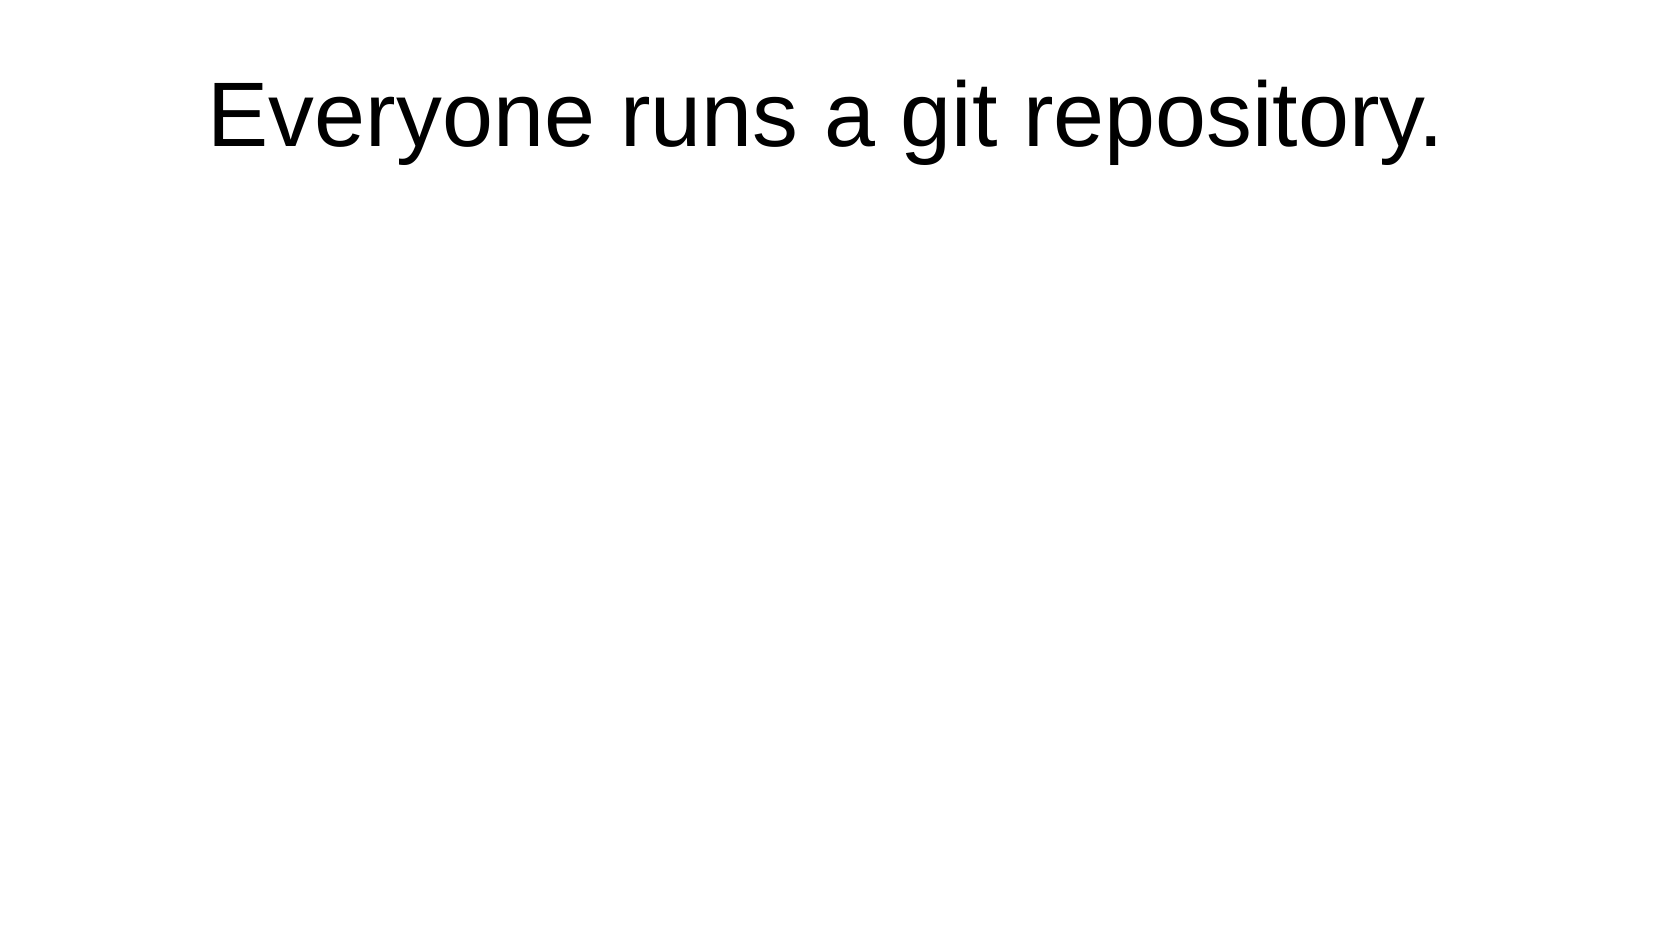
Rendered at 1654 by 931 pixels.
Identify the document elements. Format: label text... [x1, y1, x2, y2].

title Everyone runs a git repository. [82, 37, 1571, 193]
